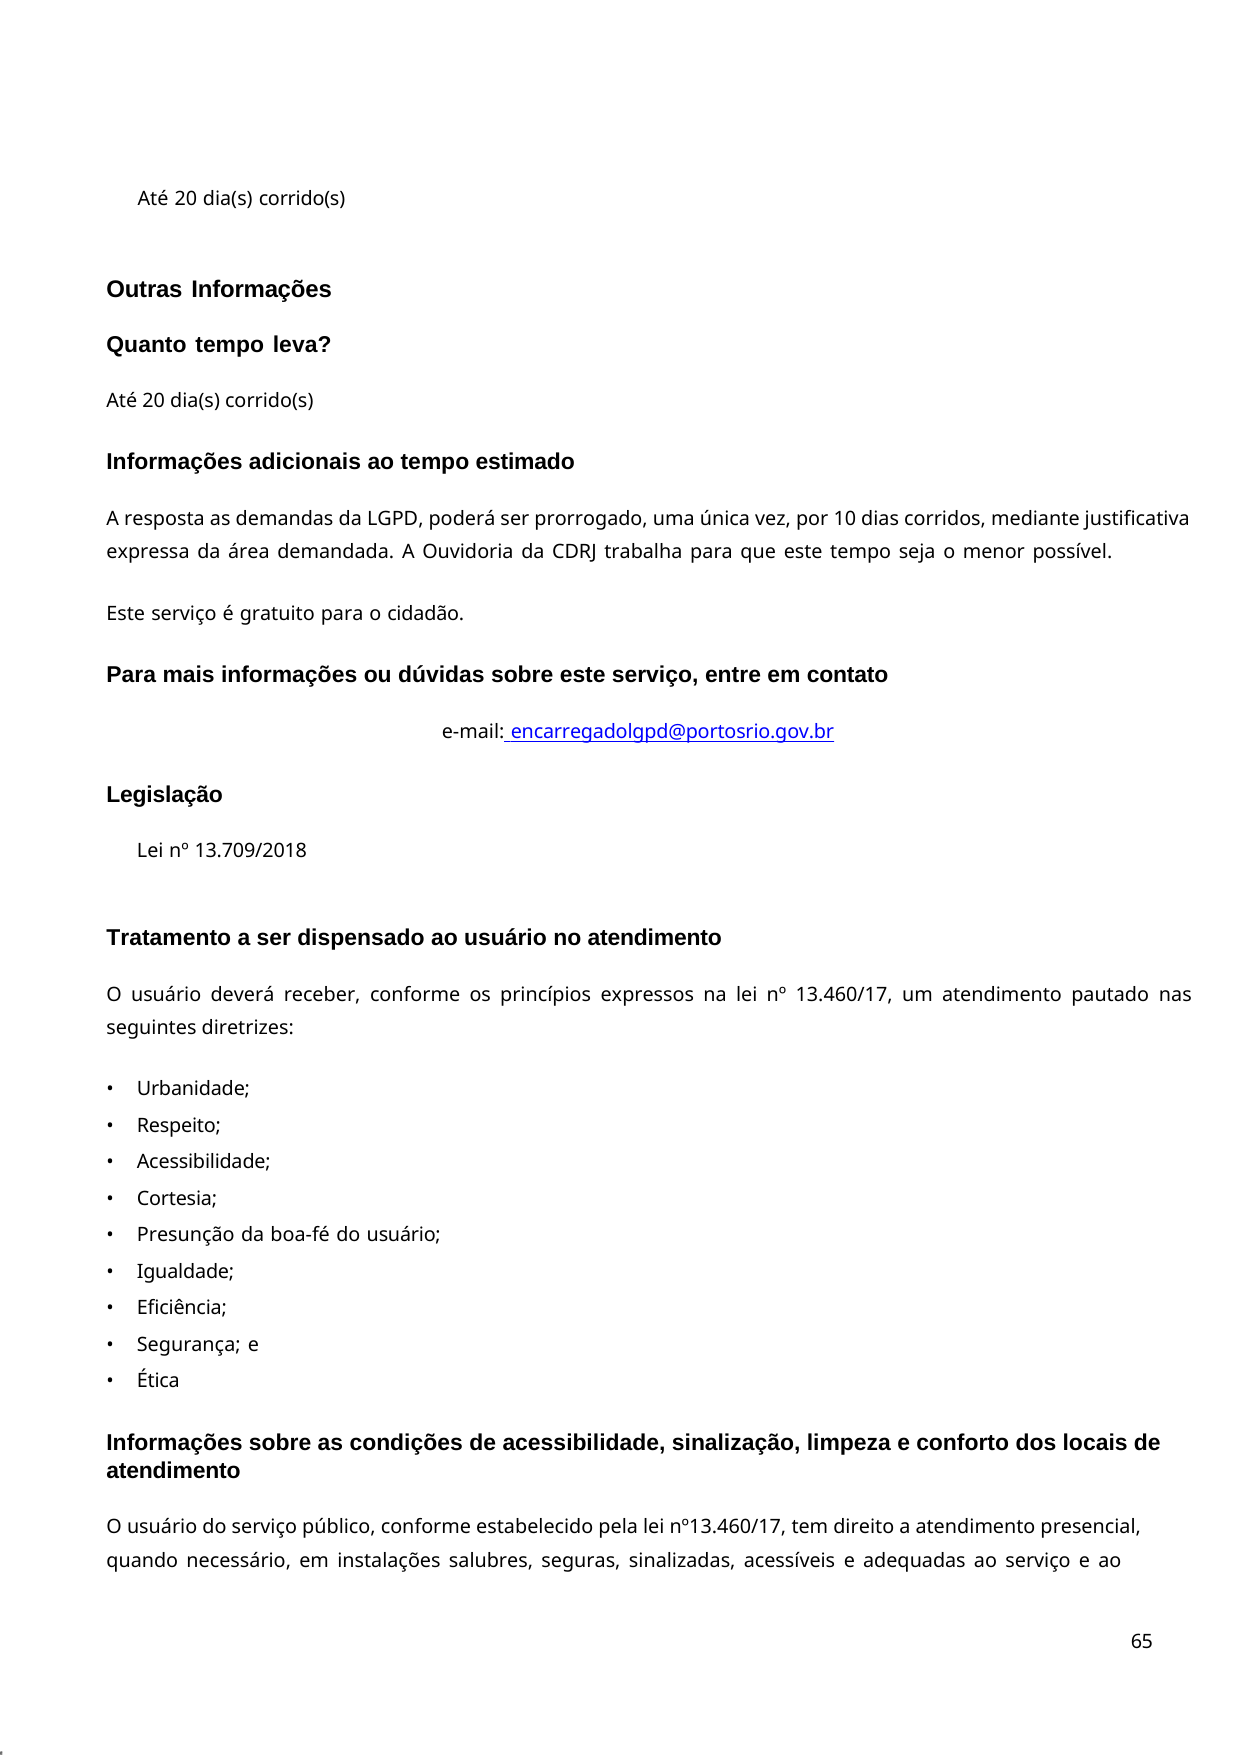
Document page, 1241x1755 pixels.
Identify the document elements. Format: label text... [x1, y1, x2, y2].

subtitle Tratamento a ser dispensado ao usuário no atendimento [106, 924, 1211, 950]
subtitle Legislação [106, 781, 1211, 807]
text Outras Informações Quanto tempo leva? Até 20 dia(s) corrido(s) [106, 274, 331, 413]
list Ética [106, 1367, 1211, 1394]
list Acessibilidade; [106, 1148, 1211, 1174]
text O usuário deverá receber, conforme os princípios expressos na lei nº 13.460/17, um atendimento pautado nas seguintes diretrizes: [106, 980, 1211, 1040]
list Segurança; e [106, 1330, 1211, 1357]
text Lei nº 13.709/2018 [137, 837, 1211, 864]
list Respeito; [106, 1111, 1211, 1138]
text A resposta as demandas da LGPD, poderá ser prorrogado, uma única vez, por 10 dias corridos, mediante justificativa expressa da área demandada. A Ouvidoria da CDRJ trabalha para que este tempo seja o menor possível. [106, 504, 1211, 564]
text O usuário do serviço público, conforme estabelecido pela lei nº13.460/17, tem direito a atendimento presencial, quando necessário, em instalações salubres, seguras, sinalizadas, acessíveis e adequadas ao serviço e ao [106, 1513, 1146, 1573]
list Urbanidade; [106, 1074, 1211, 1102]
text Até 20 dia(s) corrido(s) [137, 184, 1211, 211]
subtitle Para mais informações ou dúvidas sobre este serviço, entre em contato [106, 661, 1211, 688]
text e-mail: encarregadolgpd@portosrio.gov.br [126, 718, 1150, 744]
text Este serviço é gratuito para o cidadão. [106, 599, 1211, 626]
subtitle Informações sobre as condições de acessibilidade, sinalização, limpeza e conforto dos locais de atendimento [106, 1429, 1211, 1483]
list Eficiência; [106, 1294, 1211, 1321]
list Cortesia; [106, 1184, 1211, 1211]
list Presunção da boa-fé do usuário; [106, 1221, 1211, 1248]
list Igualdade; [106, 1257, 1211, 1284]
subtitle Informações adicionais ao tempo estimado [106, 448, 1211, 474]
